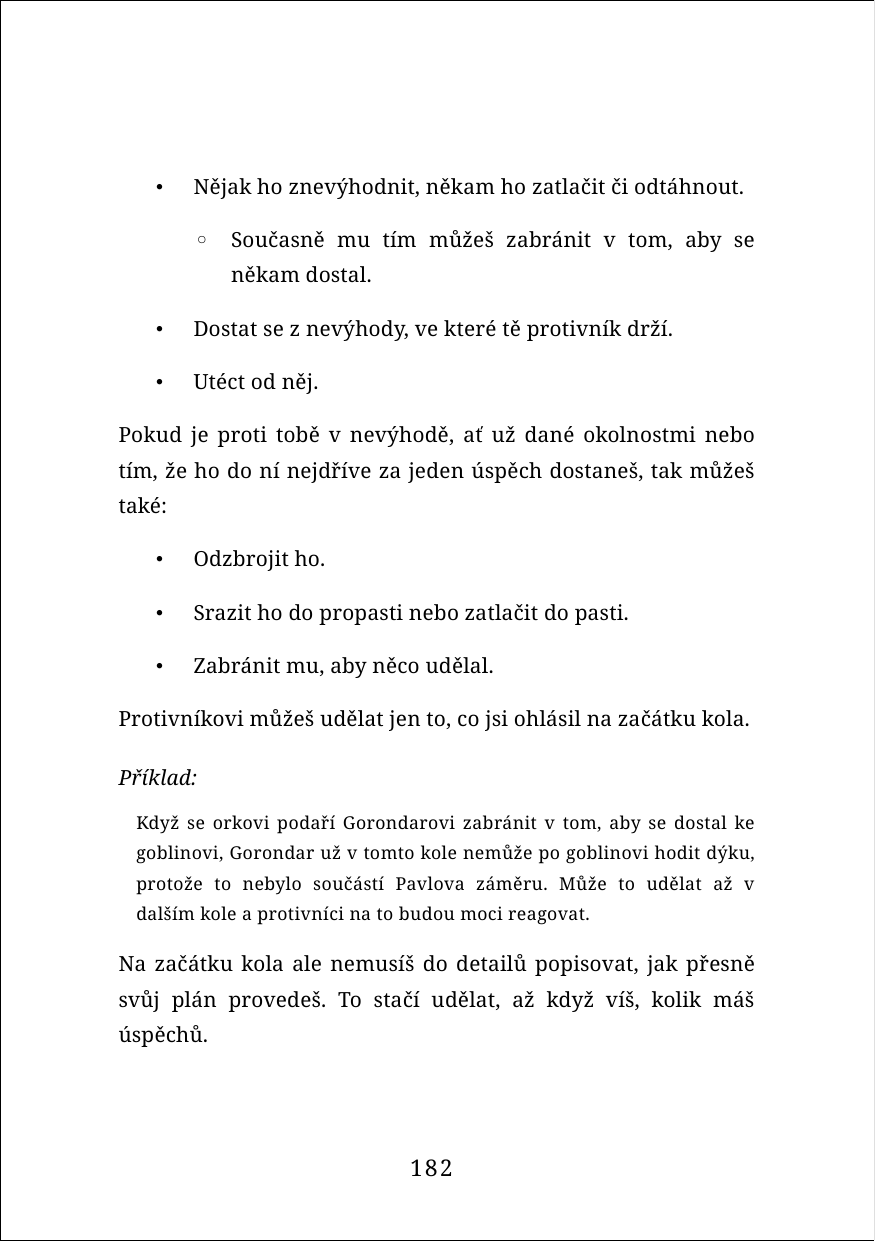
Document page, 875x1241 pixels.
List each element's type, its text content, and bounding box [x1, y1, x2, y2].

list Zabránit mu, aby něco udělal. [156, 651, 756, 679]
list Odzbrojit ho. [156, 544, 756, 573]
list Utéct od něj. [156, 367, 756, 395]
text Protivníkovi můžeš udělat jen to, co jsi ohlásil na začátku kola. [118, 704, 756, 733]
text Když se orkovi podaří Gorondarovi zabránit v tom, aby se dostal ke goblinovi, Gorondar už v tomto kole nemůže po goblinovi hodit dýku, protože to nebylo součástí Pavlova záměru. Může to udělat až v dalším kole a protivníci na to budou moci reagovat. [136, 811, 756, 925]
text Pokud je proti tobě v nevýhodě, ať už dané okolnostmi nebo tím, že ho do ní nejdříve za jeden úspěch dostaneš, tak můžeš také: [118, 420, 756, 520]
text Na začátku kola ale nemusíš do detailů popisovat, jak přesně svůj plán provedeš. To stačí udělat, až když víš, kolik máš úspěchů. [118, 949, 756, 1049]
text Příklad: [118, 763, 756, 792]
list Dostat se z nevýhody, ve které tě protivník drží. [156, 314, 756, 342]
list Srazit ho do propasti nebo zatlačit do pasti. [156, 598, 756, 626]
list Současně mu tím můžeš zabránit v tom, aby se někam dostal. [193, 225, 756, 289]
list Nějak ho znevýhodnit, někam ho zatlačit či odtáhnout. [156, 172, 756, 200]
